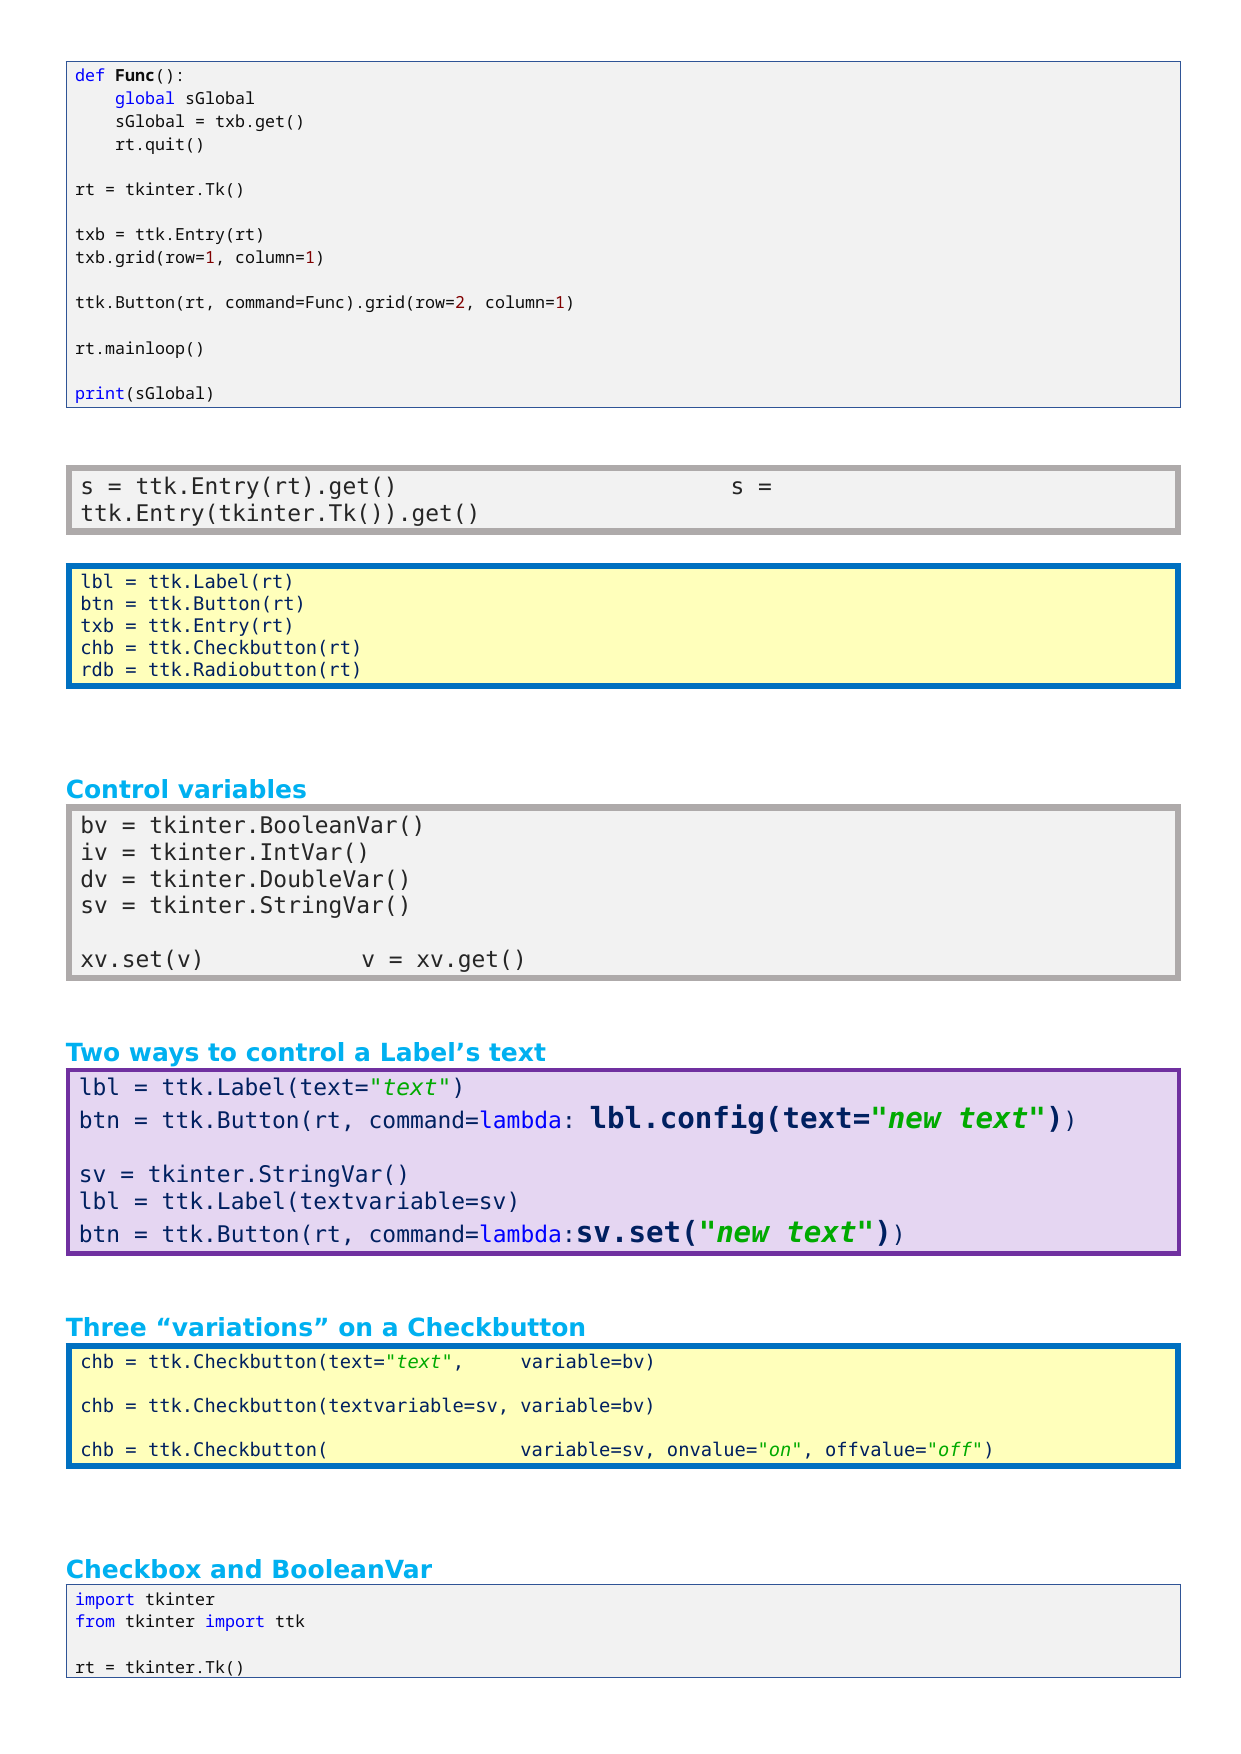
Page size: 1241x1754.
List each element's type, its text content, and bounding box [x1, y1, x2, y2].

text iv = tkinter.IntVar() [72, 831, 1175, 858]
text from tkinter import ttk [67, 1607, 1180, 1629]
text sGlobal = txb.get() [67, 106, 1180, 129]
text chb = ttk.Checkbutton(textvariable=sv, variable=bv) [72, 1387, 1175, 1408]
text rt = tkinter.Tk() [67, 1652, 1180, 1677]
text dv = tkinter.DoubleVar() [72, 858, 1175, 884]
text lbl = ttk.Label(rt) [72, 569, 1175, 585]
text rt.quit() [67, 129, 1180, 152]
text sv = tkinter.StringVar() [70, 1155, 1177, 1182]
text rdb = ttk.Radiobutton(rt) [72, 651, 1175, 683]
text bv = tkinter.BooleanVar() [72, 811, 1175, 831]
text import tkinter [67, 1585, 1180, 1607]
text rt.mainloop() [67, 333, 1180, 356]
text txb.grid(row=1, column=1) [67, 243, 1180, 265]
text lbl = ttk.Label(textvariable=sv) [70, 1182, 1177, 1208]
title Checkbox and BooleanVar [66, 1555, 1181, 1584]
text txb = ttk.Entry(rt) [67, 220, 1180, 243]
text sv = tkinter.StringVar() [72, 884, 1175, 911]
text def Func(): [67, 62, 1180, 84]
text btn = ttk.Button(rt) [72, 585, 1175, 607]
text s = ttk.Entry(rt).get() s = ttk.Entry(tkinter.Tk()).get() [72, 471, 1175, 528]
text chb = ttk.Checkbutton(text="text", variable=bv) [72, 1349, 1175, 1365]
text chb = ttk.Checkbutton( variable=sv, onvalue="on", offvalue="off") [72, 1430, 1175, 1463]
text btn = ttk.Button(rt, command=lambda:sv.set("new text")) [70, 1208, 1177, 1251]
text txb = ttk.Entry(rt) [72, 607, 1175, 629]
title Control variables [66, 775, 1181, 804]
text rt = tkinter.Tk() [67, 174, 1180, 197]
title Three “variations” on a Checkbutton [66, 1314, 1181, 1343]
text chb = ttk.Checkbutton(rt) [72, 629, 1175, 651]
text global sGlobal [67, 84, 1180, 106]
text btn = ttk.Button(rt, command=lambda: lbl.config(text="new text")) [70, 1094, 1177, 1128]
text xv.set(v) v = xv.get() [72, 938, 1175, 975]
title Two ways to control a Label’s text [66, 1038, 1181, 1068]
text print(sGlobal) [67, 379, 1180, 407]
text lbl = ttk.Label(text="text") [70, 1072, 1177, 1094]
text ttk.Button(rt, command=Func).grid(row=2, column=1) [67, 288, 1180, 311]
